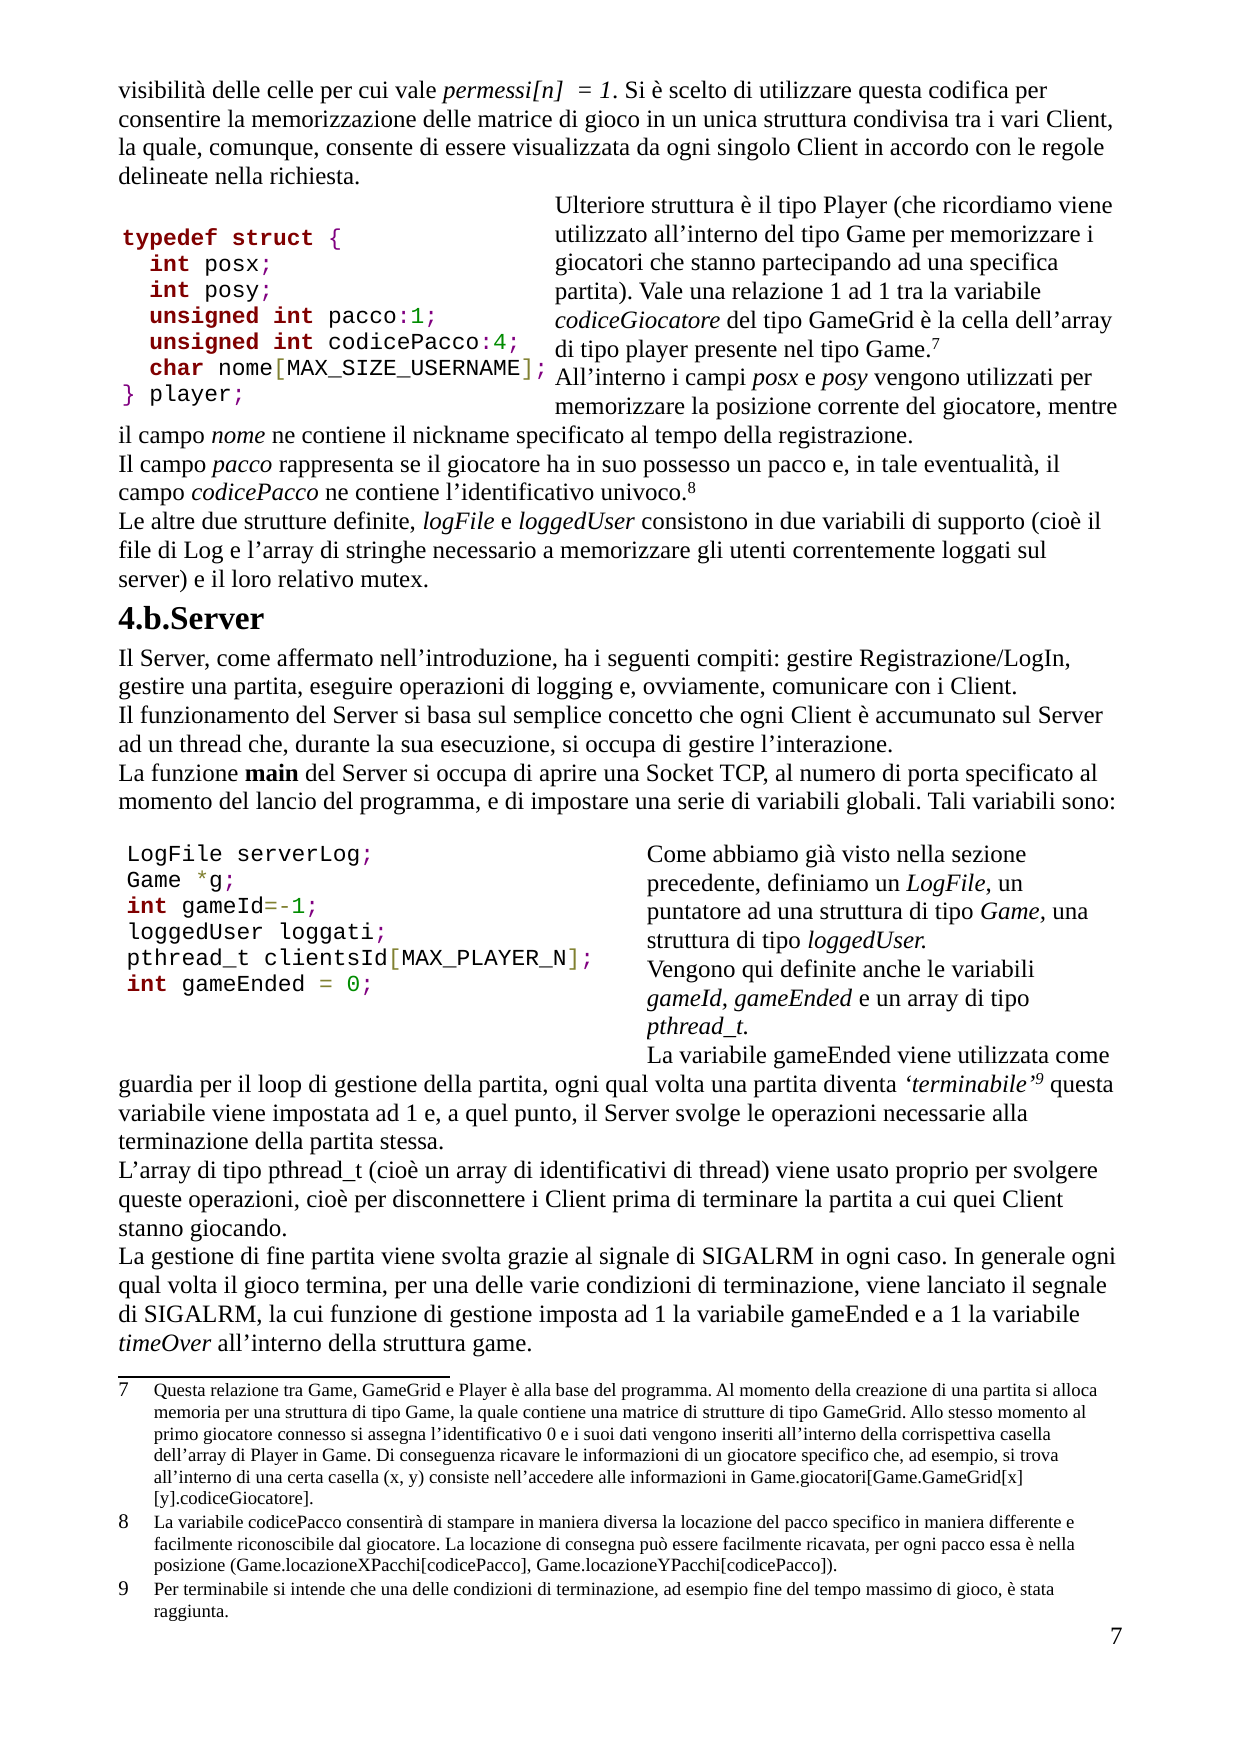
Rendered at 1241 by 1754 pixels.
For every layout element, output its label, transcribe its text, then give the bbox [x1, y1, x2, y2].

text La variabile codicePacco consentirà di stampare in maniera diversa la locazione del pacco specifico in maniera differente e facilmente riconoscibile dal giocatore. La locazione di consegna può essere facilmente ricavata, per ogni pacco essa è nella posizione (Game.locazioneXPacchi[codicePacco], Game.locazioneYPacchi[codicePacco]). [118, 1509, 1122, 1576]
text typedef struct { [122, 227, 554, 253]
text unsigned int codicePacco:4; [122, 331, 554, 356]
text Le altre due strutture definite, logFile e loggedUser consistono in due variabili di supporto (cioè il file di Log e l’array di stringhe necessario a memorizzare gli utenti correntemente loggati sul server) e il loro relativo mutex. [118, 506, 1122, 592]
text LogFile serverLog; [126, 843, 647, 869]
text Questa relazione tra Game, GameGrid e Player è alla base del programma. Al momento della creazione di una partita si alloca memoria per una struttura di tipo Game, la quale contiene una matrice di strutture di tipo GameGrid. Allo stesso momento al primo giocatore connesso si assegna l’identificativo 0 e i suoi dati vengono inseriti all’interno della corrispettiva casella dell’array di Player in Game. Di conseguenza ricavare le informazioni di un giocatore specifico che, ad esempio, si trova all’interno di una certa casella (x, y) consiste nell’accedere alle informazioni in Game.giocatori[Game.GameGrid[x][y].codiceGiocatore]. [118, 1377, 1122, 1509]
text Per terminabile si intende che una delle condizioni di terminazione, ad esempio fine del tempo massimo di gioco, è stata raggiunta. [118, 1576, 1122, 1621]
text Il funzionamento del Server si basa sul semplice concetto che ogni Client è accumunato sul Server ad un thread che, durante la sua esecuzione, si occupa di gestire l’interazione. [118, 700, 1122, 758]
text Game *g; [126, 869, 647, 894]
text int gameEnded = 0; [126, 972, 647, 998]
text pthread_t clientsId[MAX_PLAYER_N]; [126, 946, 647, 972]
text visibilità delle celle per cui vale permessi[n] = 1. Si è scelto di utilizzare questa codifica per consentire la memorizzazione delle matrice di gioco in un unica struttura condivisa tra i vari Client, la quale, comunque, consente di essere visualizzata da ogni singolo Client in accordo con le regole delineate nella richiesta. [118, 75, 1122, 190]
text La funzione main del Server si occupa di aprire una Socket TCP, al numero di porta specificato al momento del lancio del programma, e di impostare una serie di variabili globali. Tali variabili sono: [118, 758, 1122, 815]
text Ulteriore struttura è il tipo Player (che ricordiamo viene utilizzato all’interno del tipo Game per memorizzare i giocatori che stanno partecipando ad una specifica partita). Vale una relazione 1 ad 1 tra la variabile codiceGiocatore del tipo GameGrid è la cella dell’array di tipo player presente nel tipo Game. [118, 190, 1122, 362]
text L’array di tipo pthread_t (cioè un array di identificativi di thread) viene usato proprio per svolgere queste operazioni, cioè per disconnettere i Client prima di terminare la partita a cui quei Client stanno giocando. [118, 1155, 1122, 1241]
text int posy; [122, 279, 554, 304]
text char nome[MAX_SIZE_USERNAME]; [122, 356, 554, 382]
text All’interno i campi posx e posy vengono utilizzati per memorizzare la posizione corrente del giocatore, mentre il campo nome ne contiene il nickname specificato al tempo della registrazione. [118, 362, 1122, 449]
text int gameId=-1; [126, 894, 647, 921]
text } player; [122, 382, 554, 408]
text Vengono qui definite anche le variabili gameId, gameEnded e un array di tipo pthread_t. [647, 954, 1122, 1040]
text Il campo pacco rappresenta se il giocatore ha in suo possesso un pacco e, in tale eventualità, il campo codicePacco ne contiene l’identificativo univoco. [118, 449, 1122, 506]
text unsigned int pacco:1; [122, 304, 554, 331]
text La gestione di fine partita viene svolta grazie al signale di SIGALRM in ogni caso. In generale ogni qual volta il gioco termina, per una delle varie condizioni di terminazione, viene lanciato il segnale di SIGALRM, la cui funzione di gestione imposta ad 1 la variabile gameEnded e a 1 la variabile timeOver all’interno della struttura game. [118, 1241, 1122, 1356]
text La variabile gameEnded viene utilizzata come guardia per il loop di gestione della partita, ogni qual volta una partita diventa ‘terminabile’ questa variabile viene impostata ad 1 e, a quel punto, il Server svolge le operazioni necessarie alla terminazione della partita stessa. [118, 1040, 1122, 1155]
text 4.b.Server [118, 598, 1122, 637]
text int posx; [122, 253, 554, 279]
text Come abbiamo già visto nella sezione precedente, definiamo un LogFile, un puntatore ad una struttura di tipo Game, una struttura di tipo loggedUser. [118, 839, 1122, 954]
text [126, 998, 647, 1058]
text loggedUser loggati; [126, 921, 647, 946]
text Il Server, come affermato nell’introduzione, ha i seguenti compiti: gestire Registrazione/LogIn, gestire una partita, eseguire operazioni di logging e, ovviamente, comunicare con i Client. [118, 643, 1122, 700]
